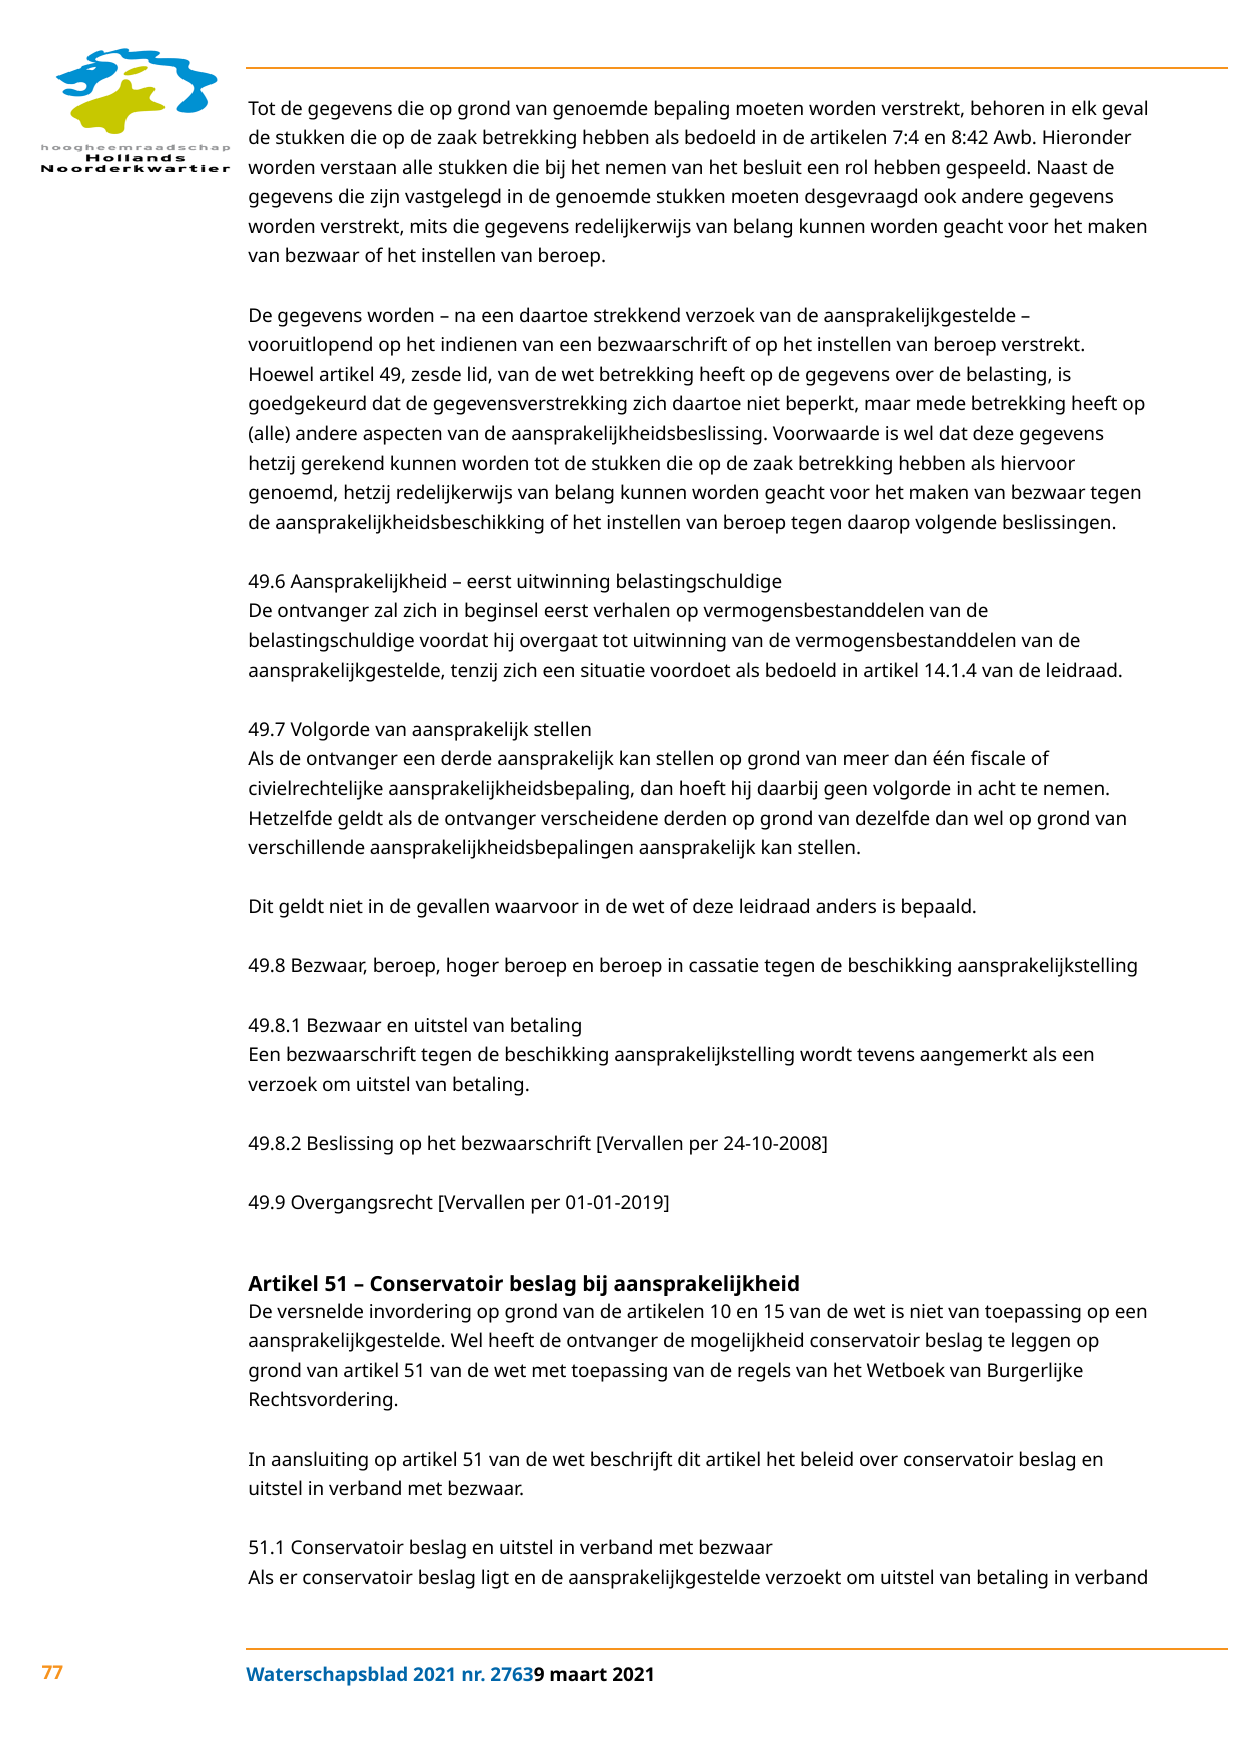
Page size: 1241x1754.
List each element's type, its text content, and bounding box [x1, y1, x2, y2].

text De versnelde invordering op grond van de artikelen 10 en 15 van de wet is niet van toepassing op een aansprakelijkgestelde. Wel heeft de ontvanger de mogelijkheid conservatoir beslag te leggen op grond van artikel 51 van de wet met toepassing van de regels van het Wetboek van Burgerlijke Rechtsvordering. [248, 1298, 1152, 1412]
text 49.8.1 Bezwaar en uitstel van betaling [248, 1012, 1152, 1038]
text 49.7 Volgorde van aansprakelijk stellen [248, 716, 1152, 742]
text 49.9 Overgangsrecht [Vervallen per 01-01-2019] [248, 1189, 1152, 1215]
text Dit geldt niet in de gevallen waarvoor in de wet of deze leidraad anders is bepaald. [248, 893, 1152, 919]
text 51.1 Conservatoir beslag en uitstel in verband met bezwaar [248, 1534, 1152, 1560]
text 49.6 Aansprakelijkheid – eerst uitwinning belastingschuldige [248, 568, 1152, 594]
text In aansluiting op artikel 51 van de wet beschrijft dit artikel het beleid over conservatoir beslag en uitstel in verband met bezwaar. [248, 1446, 1152, 1501]
text Artikel 51 – Conservatoir beslag bij aansprakelijkheid [248, 1269, 1152, 1298]
text Als de ontvanger een derde aansprakelijk kan stellen op grond van meer dan één fiscale of civielrechtelijke aansprakelijkheidsbepaling, dan hoeft hij daarbij geen volgorde in acht te nemen. Hetzelfde geldt als de ontvanger verscheidene derden op grond van dezelfde dan wel op grond van verschillende aansprakelijkheidsbepalingen aansprakelijk kan stellen. [248, 746, 1152, 860]
text 49.8.2 Beslissing op het bezwaarschrift [Vervallen per 24-10-2008] [248, 1130, 1152, 1156]
text Een bezwaarschrift tegen de beschikking aansprakelijkstelling wordt tevens aangemerkt als een verzoek om uitstel van betaling. [248, 1041, 1152, 1097]
text 49.8 Bezwaar, beroep, hoger beroep en beroep in cassatie tegen de beschikking aansprakelijkstelling [248, 953, 1152, 978]
text De gegevens worden – na een daartoe strekkend verzoek van de aansprakelijkgestelde – vooruitlopend op het indienen van een bezwaarschrift of op het instellen van beroep verstrekt. [248, 302, 1152, 357]
text De ontvanger zal zich in beginsel eerst verhalen op vermogensbestanddelen van de belastingschuldige voordat hij overgaat tot uitwinning van de vermogensbestanddelen van de aansprakelijkgestelde, tenzij zich een situatie voordoet als bedoeld in artikel 14.1.4 van de leidraad. [248, 598, 1152, 683]
text Tot de gegevens die op grond van genoemde bepaling moeten worden verstrekt, behoren in elk geval de stukken die op de zaak betrekking hebben als bedoeld in de artikelen 7:4 en 8:42 Awb. Hieronder worden verstaan alle stukken die bij het nemen van het besluit een rol hebben gespeeld. Naast de gegevens die zijn vastgelegd in de genoemde stukken moeten desgevraagd ook andere gegevens worden verstrekt, mits die gegevens redelijkerwijs van belang kunnen worden geacht voor het maken van bezwaar of het instellen van beroep. [248, 95, 1152, 268]
text Hoewel artikel 49, zesde lid, van de wet betrekking heeft op de gegevens over de belasting, is goedgekeurd dat de gegevensverstrekking zich daartoe niet beperkt, maar mede betrekking heeft op (alle) andere aspecten van de aansprakelijkheidsbeslissing. Voorwaarde is wel dat deze gegevens hetzij gerekend kunnen worden tot de stukken die op de zaak betrekking hebben als hiervoor genoemd, hetzij redelijkerwijs van belang kunnen worden geacht voor het maken van bezwaar tegen de aansprakelijkheidsbeschikking of het instellen van beroep tegen daarop volgende beslissingen. [248, 361, 1152, 535]
picture [41, 47, 231, 172]
text Als er conservatoir beslag ligt en de aansprakelijkgestelde verzoekt om uitstel van betaling in verband [248, 1564, 1152, 1590]
